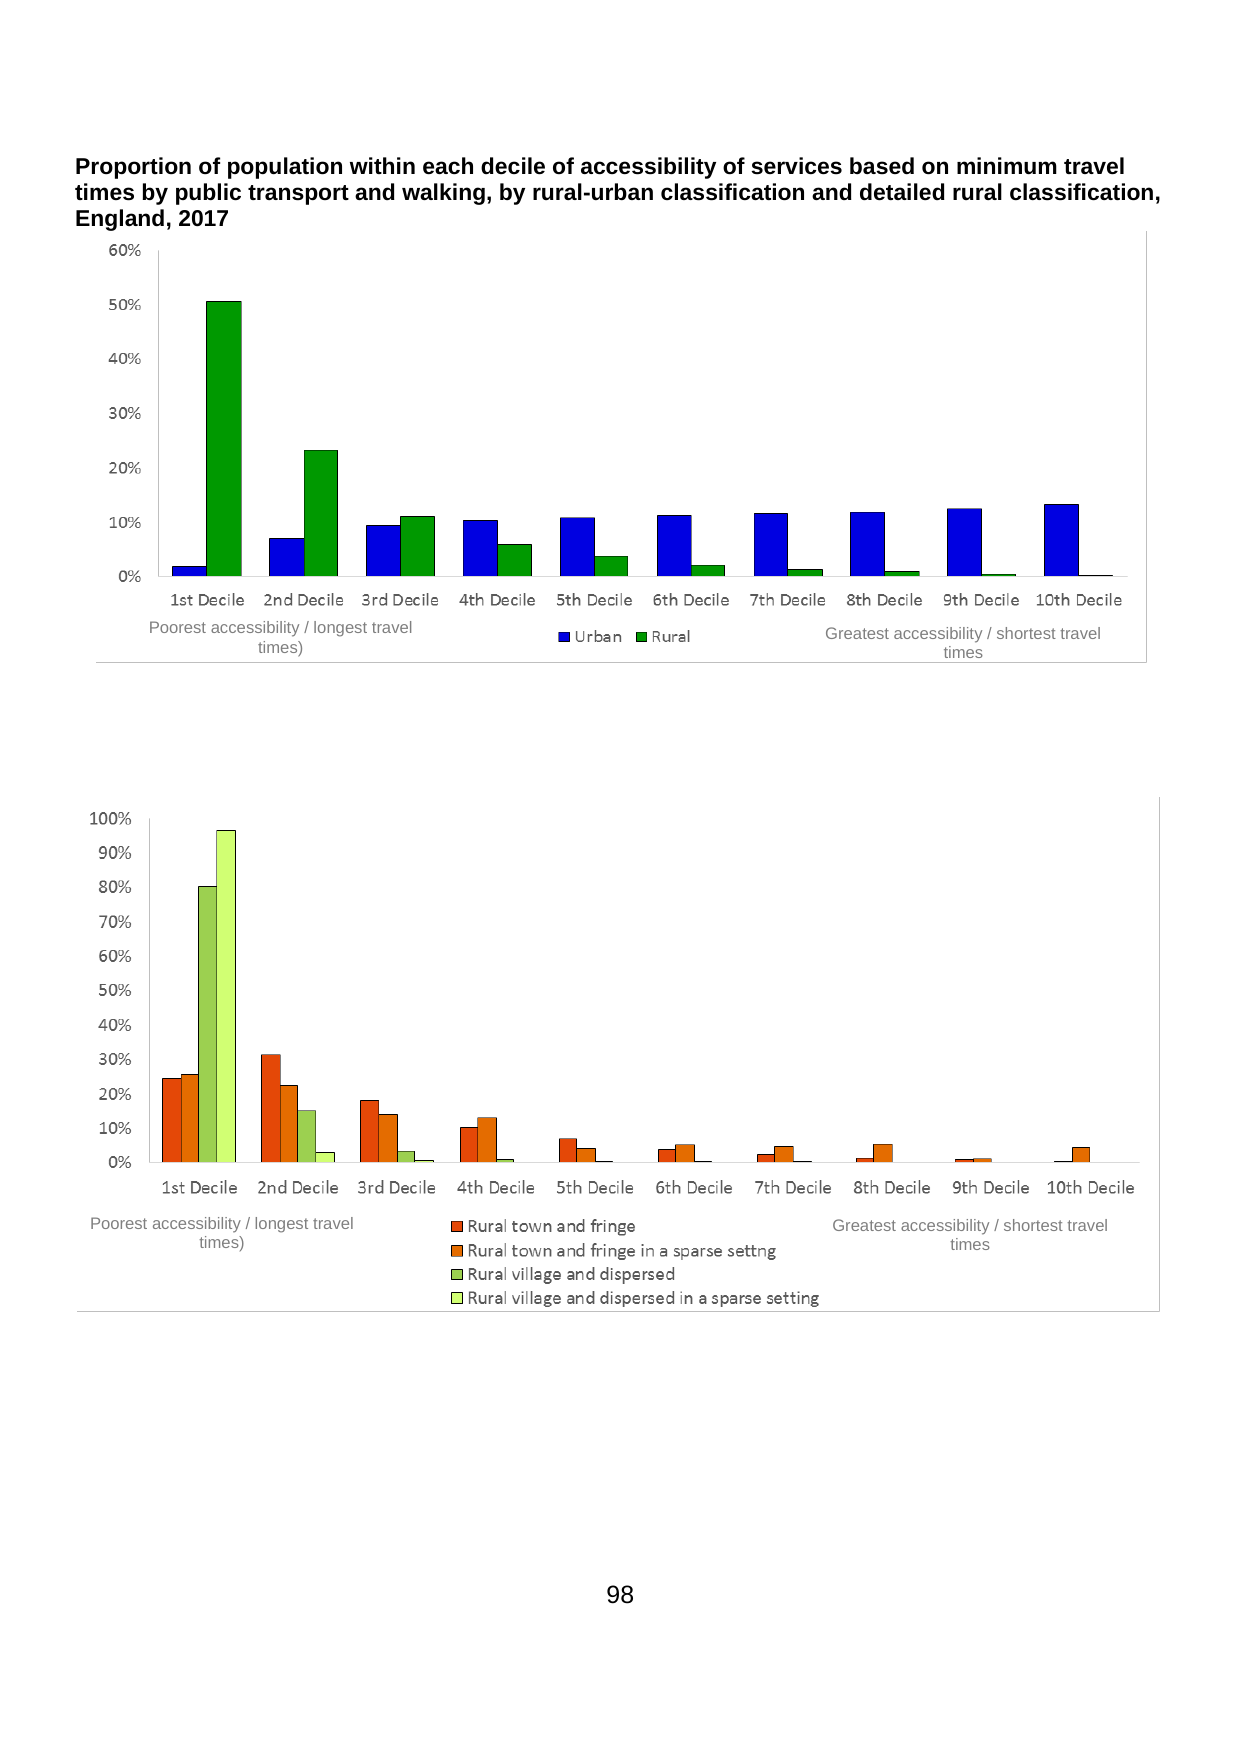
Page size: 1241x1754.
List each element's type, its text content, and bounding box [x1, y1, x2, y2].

text Proportion of population within each decile of accessibility of services based on minimum travel times by public transport and walking, by rural-urban classification and detailed rural classification, England, 2017 [75, 153, 1165, 232]
